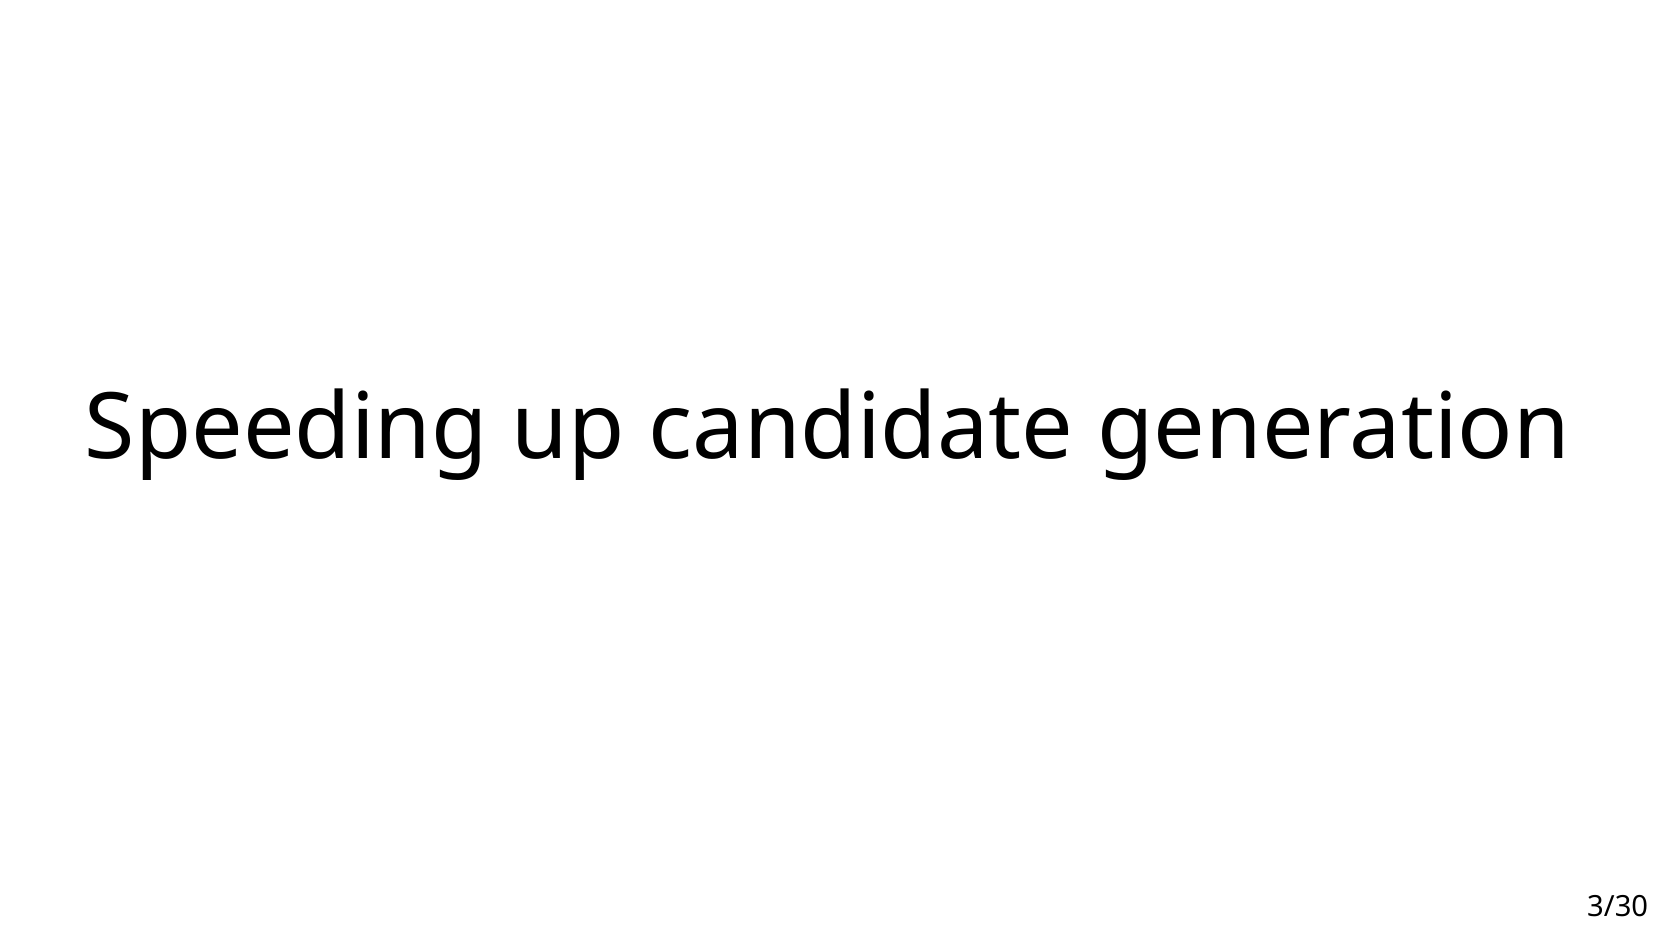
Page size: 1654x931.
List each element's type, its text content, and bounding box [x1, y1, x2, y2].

title Speeding up candidate generation [0, 320, 1654, 526]
